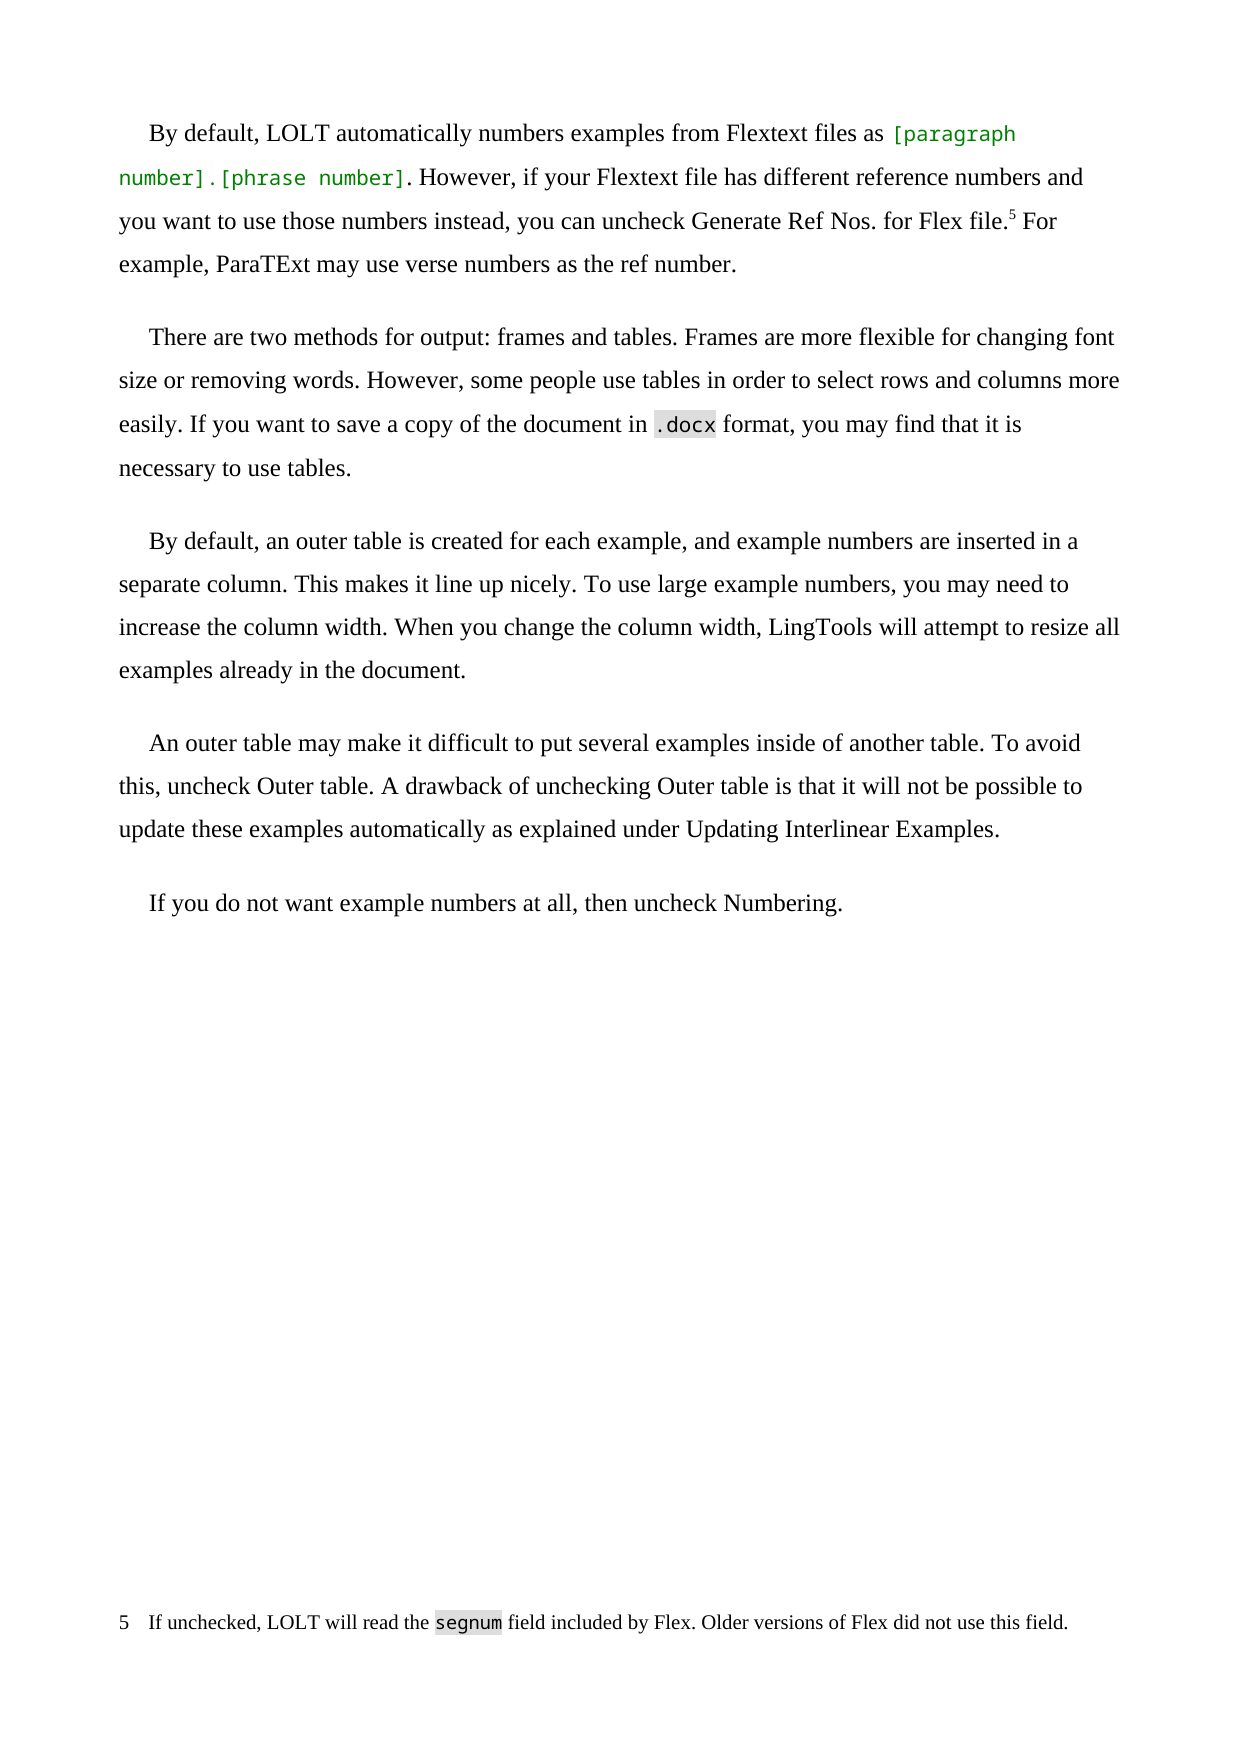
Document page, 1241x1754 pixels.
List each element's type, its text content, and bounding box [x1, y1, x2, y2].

text If you do not want example numbers at all, then uncheck Numbering. [118, 888, 1122, 916]
text By default, LOLT automatically numbers examples from Flextext files as [paragraph number].[phrase number]. However, if your Flextext file has different reference numbers and you want to use those numbers instead, you can uncheck Generate Ref Nos. for Flex file. For example, ParaTExt may use verse numbers as the ref number. [118, 118, 1122, 278]
text If unchecked, LOLT will read the segnum field included by Flex. Older versions of Flex did not use this field. [118, 1609, 1122, 1635]
text There are two methods for output: frames and tables. Frames are more flexible for changing font size or removing words. However, some people use tables in order to select rows and columns more easily. If you want to save a copy of the document in .docx format, you may find that it is necessary to use tables. [118, 322, 1122, 481]
text By default, an outer table is created for each example, and example numbers are inserted in a separate column. This makes it line up nicely. To use large example numbers, you may need to increase the column width. When you change the column width, LingTools will attempt to resize all examples already in the document. [118, 526, 1122, 684]
text An outer table may make it difficult to put several examples inside of another table. To avoid this, uncheck Outer table. A drawback of unchecking Outer table is that it will not be possible to update these examples automatically as explained under Updating Interlinear Examples. [118, 728, 1122, 843]
